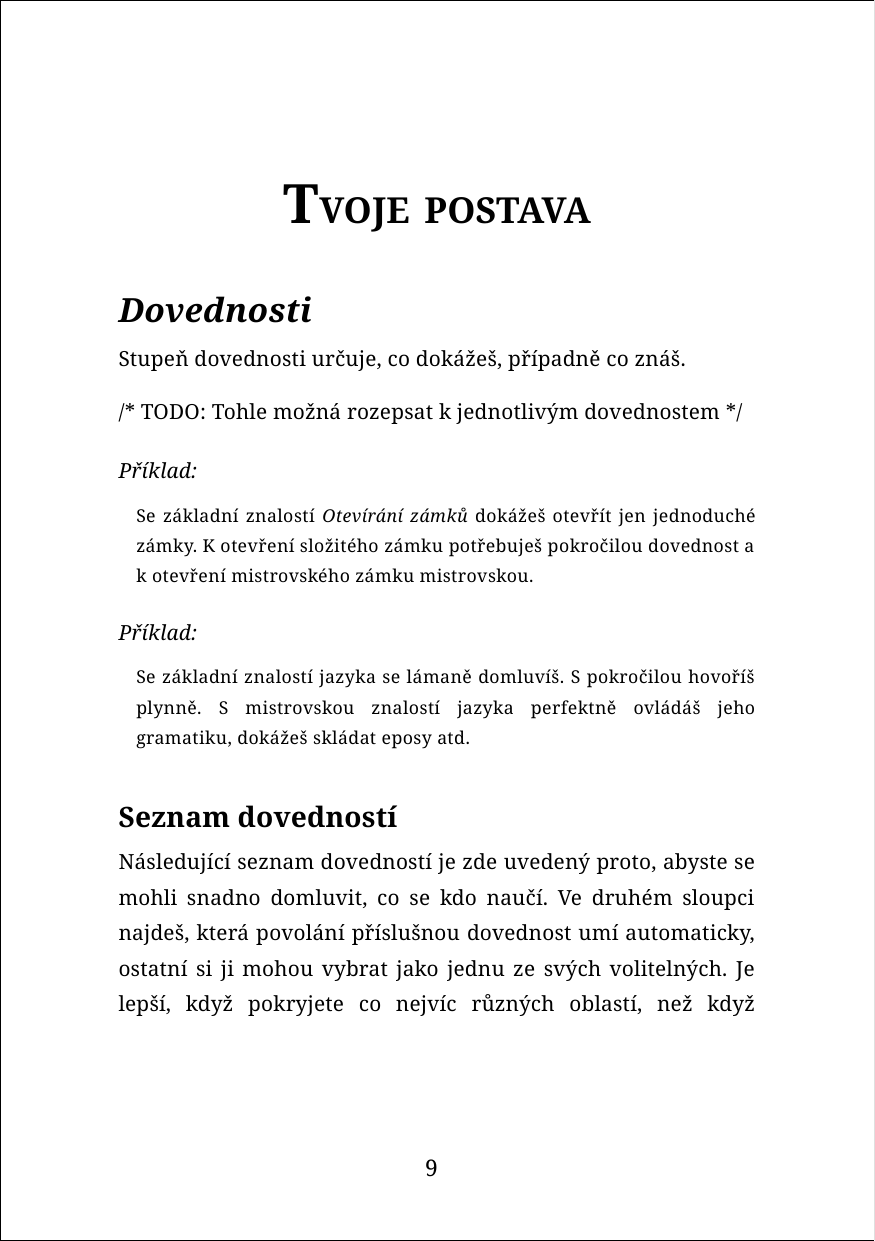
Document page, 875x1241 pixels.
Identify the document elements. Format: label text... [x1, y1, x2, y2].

subtitle Tvoje postava [118, 166, 756, 239]
text /* TODO: Tohle možná rozepsat k jednotlivým dovednostem */ [118, 397, 756, 425]
subtitle Dovednosti [118, 287, 756, 332]
text Stupeň dovednosti určuje, co dokážeš, případně co znáš. [118, 344, 756, 372]
text Příklad: [118, 618, 756, 646]
text Příklad: [118, 456, 756, 484]
text Se základní znalostí Otevírání zámků dokážeš otevřít jen jednoduché zámky. K otevření složitého zámku potřebuješ pokročilou dovednost a k otevření mistrovského zámku mistrovskou. [136, 503, 756, 588]
text Následující seznam dovedností je zde uvedený proto, abyste se mohli snadno domluvit, co se kdo naučí. Ve druhém sloupci najdeš, která povolání příslušnou dovednost umí automaticky, ostatní si ji mohou vybrat jako jednu ze svých volitelných. Je lepší, když pokryjete co nejvíc různých oblastí, než když [118, 847, 756, 1018]
subtitle Seznam dovedností [118, 797, 756, 835]
text Se základní znalostí jazyka se lámaně domluvíš. S pokročilou hovoříš plynně. S mistrovskou znalostí jazyka perfektně ovládáš jeho gramatiku, dokážeš skládat eposy atd. [136, 665, 756, 749]
